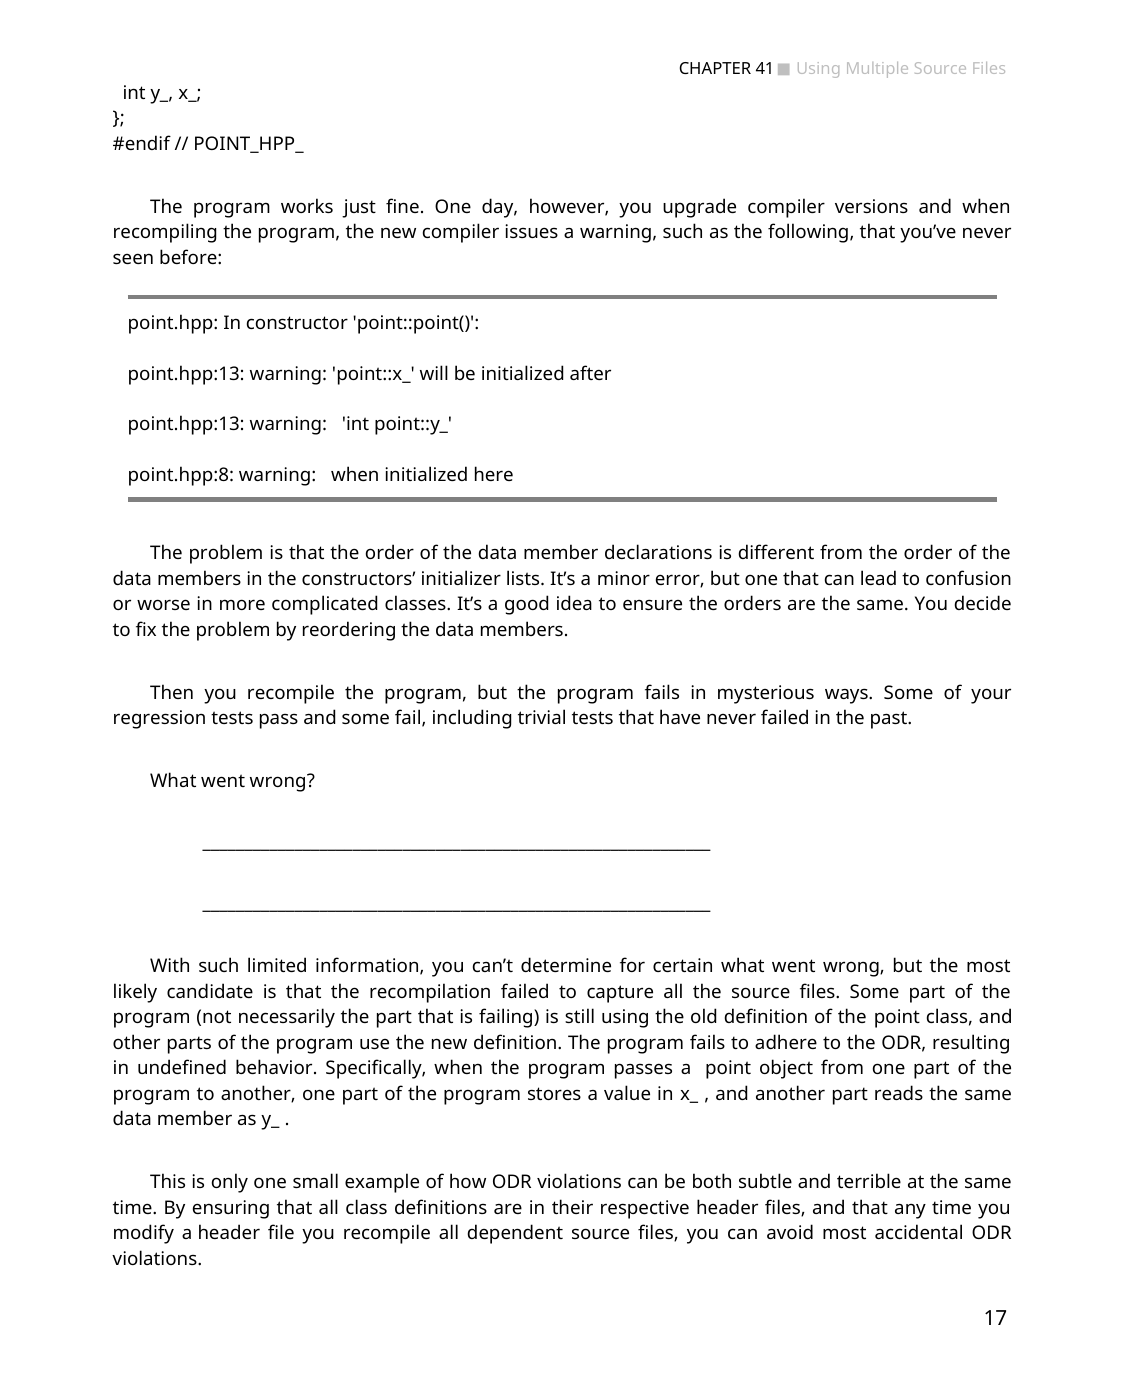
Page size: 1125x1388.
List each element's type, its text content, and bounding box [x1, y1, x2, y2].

text The problem is that the order of the data member declarations is different from the order of the data members in the constructors’ initializer lists. It’s a minor error, but one that can lead to confusion or worse in more complicated classes. It’s a good idea to ensure the orders are the same. You decide to fix the problem by reordering the data members. [112, 539, 1012, 641]
text point.hpp: In constructor 'point::point()': [127, 296, 997, 335]
text point.hpp:8: warning: when initialized here [127, 446, 997, 502]
list _____________________________________________________________ [202, 828, 1012, 854]
list _____________________________________________________________ [202, 889, 1012, 915]
text }; [112, 104, 1012, 130]
text What went wrong? [112, 767, 1012, 793]
text Then you recompile the program, but the program fails in mysterious ways. Some of your regression tests pass and some fail, including trivial tests that have never failed in the past. [112, 679, 1012, 730]
text The program works just fine. One day, however, you upgrade compiler versions and when recompiling the program, the new compiler issues a warning, such as the following, that you’ve never seen before: [112, 193, 1012, 269]
text #endif // POINT_HPP_ [112, 130, 1012, 156]
text point.hpp:13: warning: 'int point::y_' [127, 396, 997, 436]
text int y_, x_; [112, 79, 1012, 104]
text With such limited information, you can’t determine for certain what went wrong, but the most likely candidate is that the recompilation failed to capture all the source files. Some part of the program (not necessarily the part that is failing) is still using the old definition of the point class, and other parts of the program use the new definition. The program fails to adhere to the ODR, resulting in undefined behavior. Specifically, when the program passes a point object from one part of the program to another, one part of the program stores a value in x_ , and another part reads the same data member as y_ . [112, 952, 1012, 1131]
text point.hpp:13: warning: 'point::x_' will be initialized after [127, 345, 997, 386]
text This is only one small example of how ODR violations can be both subtle and terrible at the same time. By ensuring that all class definitions are in their respective header files, and that any time you modify a header file you recompile all dependent source files, you can avoid most accidental ODR violations. [112, 1168, 1012, 1271]
